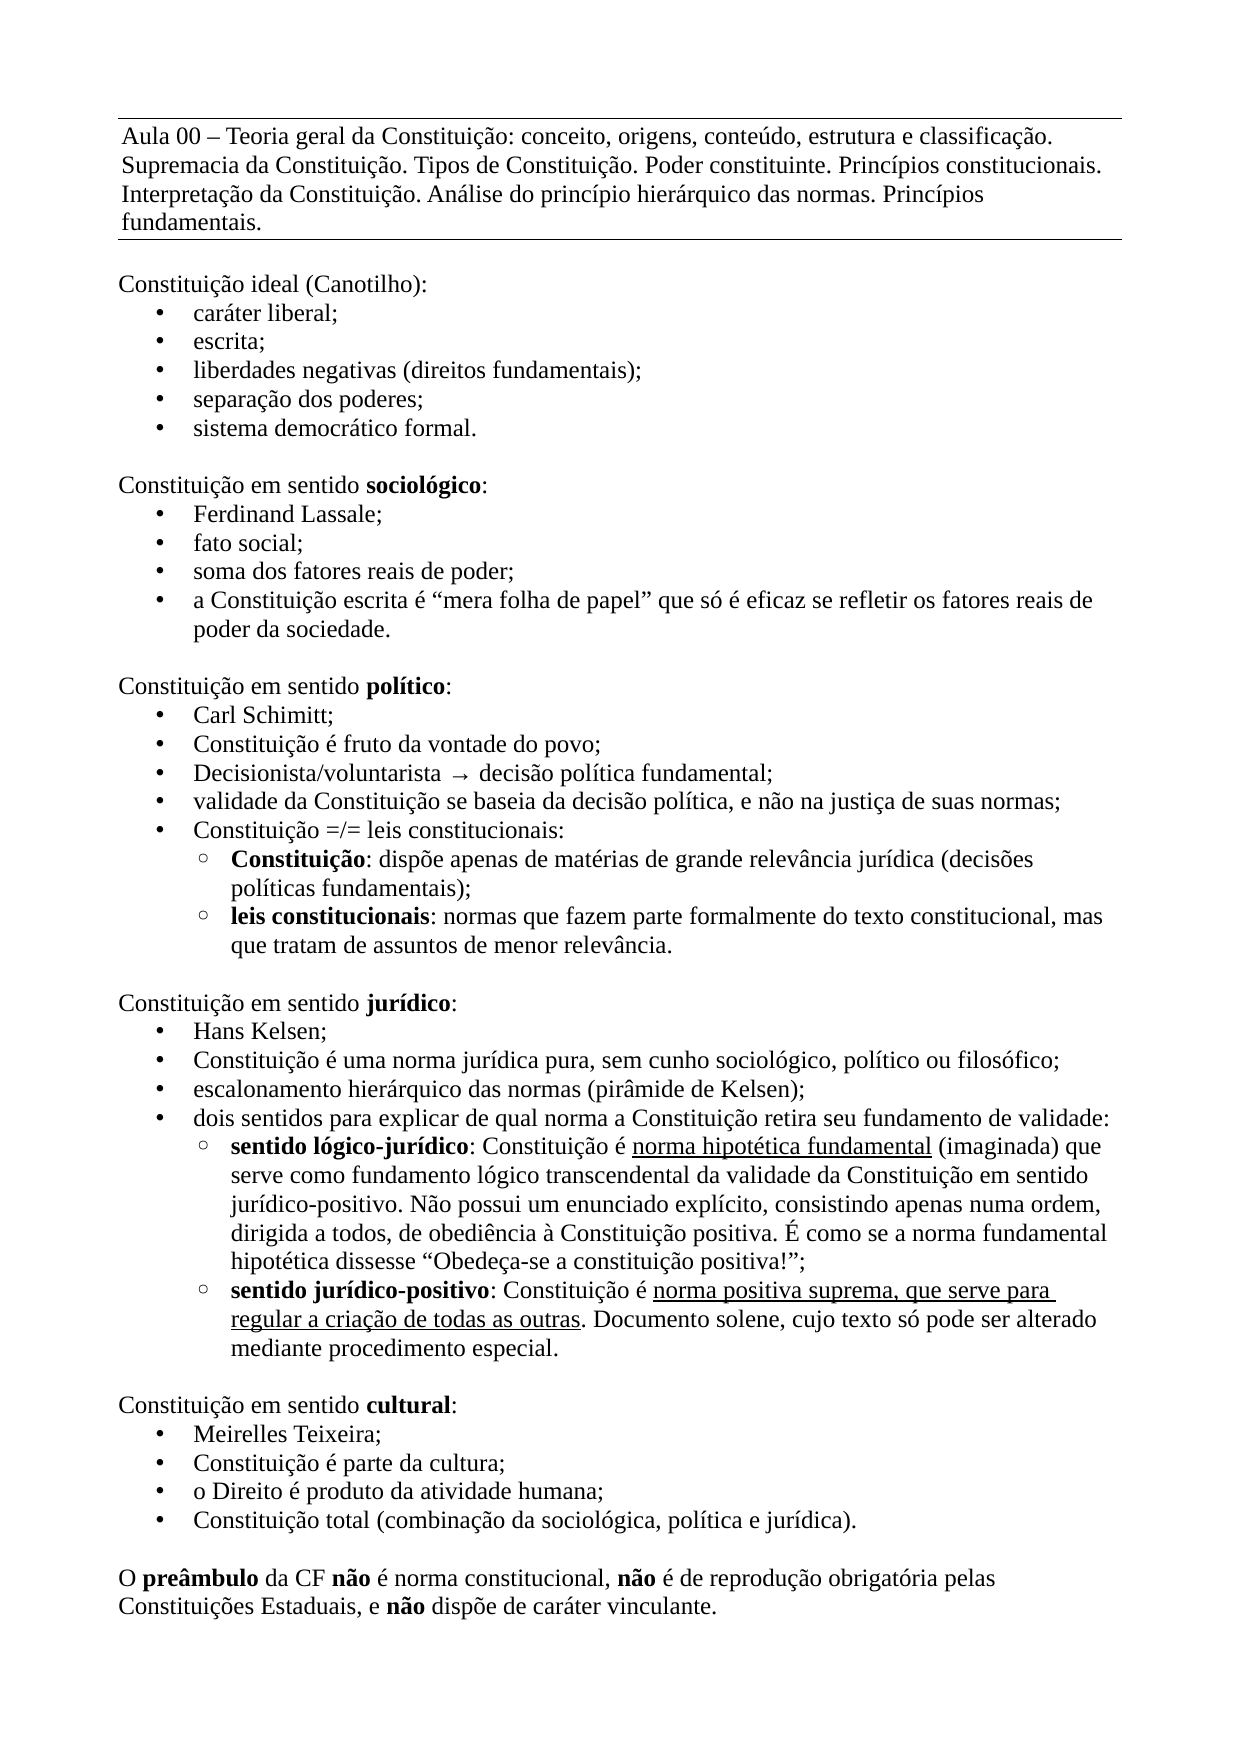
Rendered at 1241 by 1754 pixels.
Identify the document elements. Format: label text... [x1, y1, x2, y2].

text Constituição em sentido cultural: [118, 1390, 1122, 1419]
list Meirelles Teixeira; [156, 1419, 1122, 1448]
list Decisionista/voluntarista → decisão política fundamental; [156, 758, 1122, 786]
list Carl Schimitt; [156, 700, 1122, 729]
list sentido jurídico-positivo: Constituição é norma positiva suprema, que serve para regular a criação de todas as outras. Documento solene, cujo texto só pode ser alterado mediante procedimento especial. [193, 1275, 1122, 1361]
list Constituição é uma norma jurídica pura, sem cunho sociológico, político ou filosófico; [156, 1045, 1122, 1074]
list Constituição total (combinação da sociológica, política e jurídica). [156, 1505, 1122, 1534]
list leis constitucionais: normas que fazem parte formalmente do texto constitucional, mas que tratam de assuntos de menor relevância. [193, 901, 1122, 959]
list Constituição é parte da cultura; [156, 1448, 1122, 1476]
text Constituição em sentido político: [118, 671, 1122, 700]
text Constituição em sentido sociológico: [118, 470, 1122, 499]
list Constituição: dispõe apenas de matérias de grande relevância jurídica (decisões políticas fundamentais); [193, 844, 1122, 901]
text O preâmbulo da CF não é norma constitucional, não é de reprodução obrigatória pelas Constituições Estaduais, e não dispõe de caráter vinculante. [118, 1563, 1122, 1620]
list dois sentidos para explicar de qual norma a Constituição retira seu fundamento de validade: [156, 1103, 1122, 1131]
list sentido lógico-jurídico: Constituição é norma hipotética fundamental (imaginada) que serve como fundamento lógico transcendental da validade da Constituição em sentido jurídico-positivo. Não possui um enunciado explícito, consistindo apenas numa ordem, dirigida a todos, de obediência à Constituição positiva. É como se a norma fundamental hipotética dissesse “Obedeça-se a constituição positiva!”; [193, 1131, 1122, 1275]
list fato social; [156, 528, 1122, 556]
list escalonamento hierárquico das normas (pirâmide de Kelsen); [156, 1074, 1122, 1103]
list separação dos poderes; [156, 384, 1122, 413]
list liberdades negativas (direitos fundamentais); [156, 355, 1122, 384]
list Ferdinand Lassale; [156, 499, 1122, 528]
list Hans Kelsen; [156, 1016, 1122, 1045]
list validade da Constituição se baseia da decisão política, e não na justiça de suas normas; [156, 786, 1122, 815]
list caráter liberal; [156, 298, 1122, 326]
list Constituição =/= leis constitucionais: [156, 815, 1122, 844]
text Constituição em sentido jurídico: [118, 988, 1122, 1016]
list o Direito é produto da atividade humana; [156, 1476, 1122, 1505]
list Constituição é fruto da vontade do povo; [156, 729, 1122, 758]
list sistema democrático formal. [156, 413, 1122, 441]
list escrita; [156, 326, 1122, 355]
list soma dos fatores reais de poder; [156, 556, 1122, 585]
list a Constituição escrita é “mera folha de papel” que só é eficaz se refletir os fatores reais de poder da sociedade. [156, 585, 1122, 643]
text Constituição ideal (Canotilho): [118, 269, 1122, 298]
